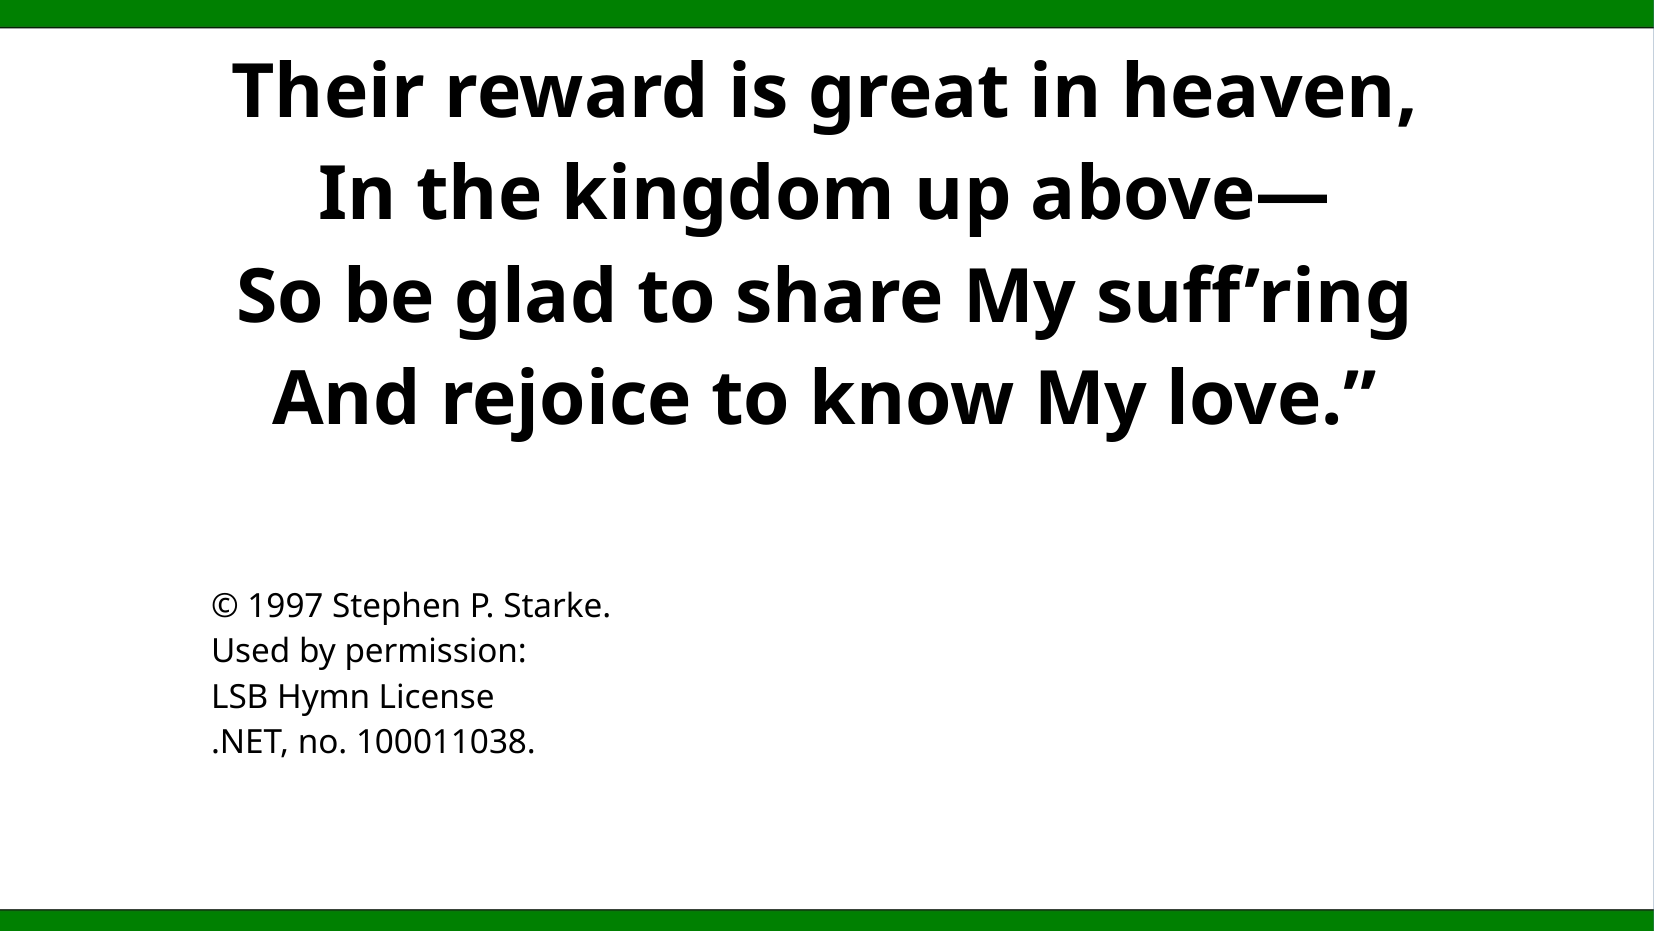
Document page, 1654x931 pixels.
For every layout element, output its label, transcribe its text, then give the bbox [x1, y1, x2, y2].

text_box Their reward is great in heaven, In the kingdom up above— So be glad to share My suff’ring And rejoice to know My love.” © 1997 Stephen P. Starke. Used by permission: LSB Hymn License .NET, no. 100011038. [90, 30, 1561, 799]
picture [0, 0, 1654, 931]
